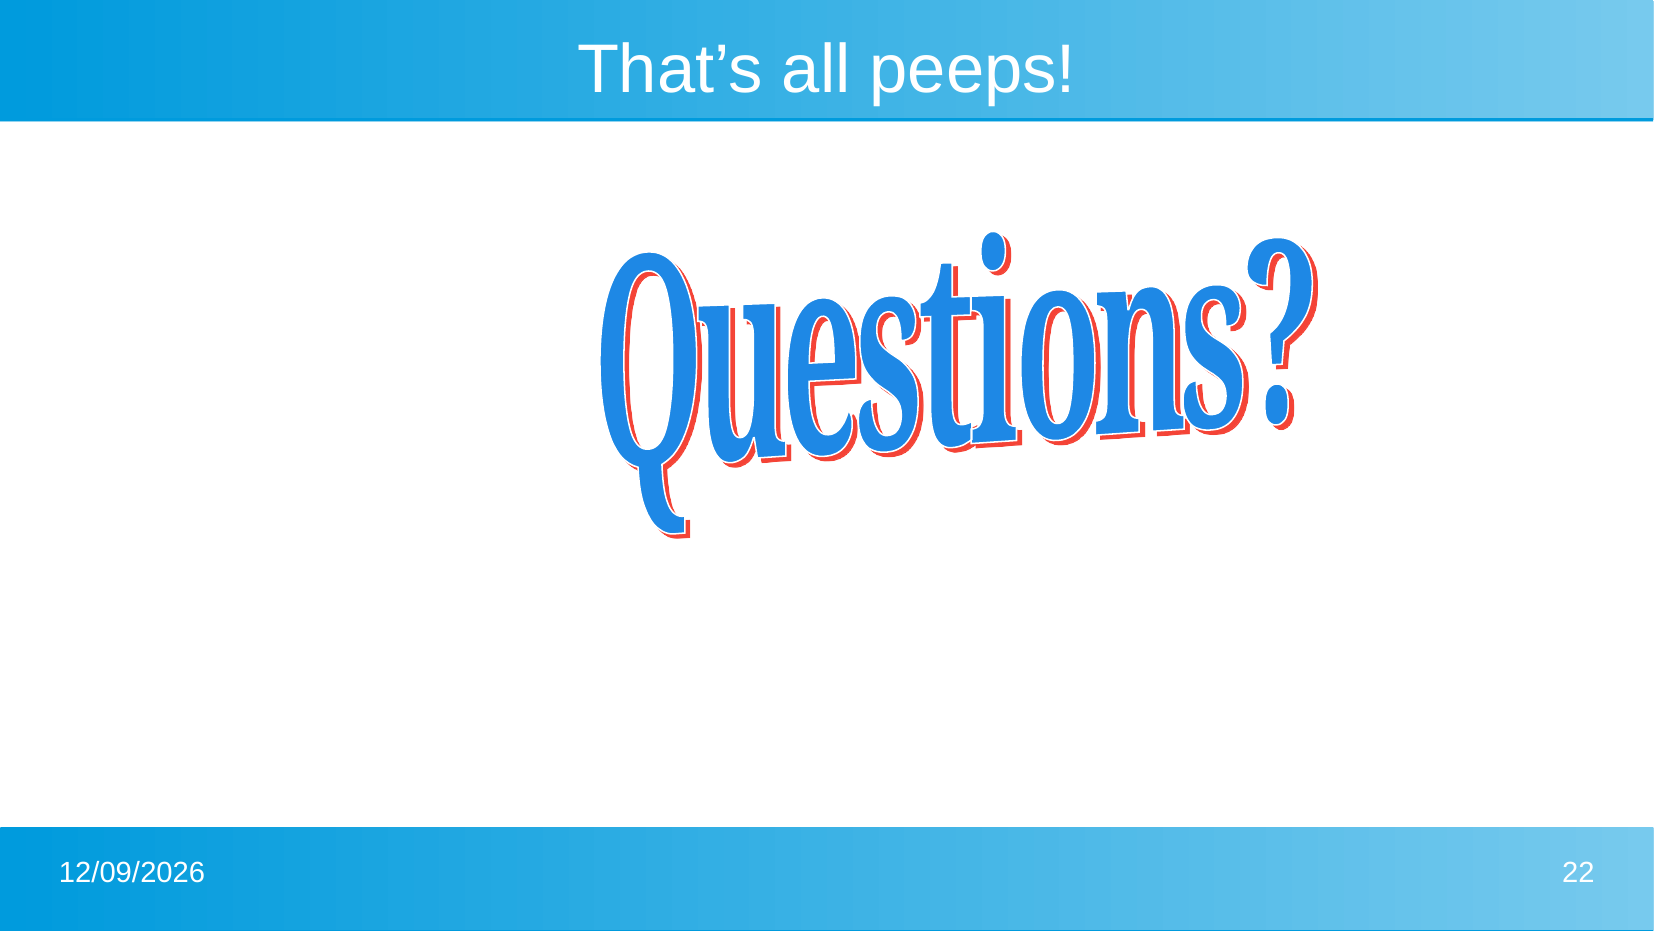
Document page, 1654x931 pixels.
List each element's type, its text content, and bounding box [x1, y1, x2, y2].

text_box Questions? [599, 251, 697, 534]
text_box Questions? [980, 231, 1006, 271]
text_box Questions? [1020, 289, 1096, 441]
title That’s all peeps! [58, 29, 1595, 108]
text_box Questions? [858, 295, 919, 453]
list [58, 177, 1595, 768]
text_box Questions? [787, 297, 856, 457]
text_box Questions? [697, 303, 786, 463]
text_box Questions? [1264, 383, 1289, 425]
text_box Questions? [1095, 284, 1243, 436]
text_box Questions? [919, 262, 1017, 448]
text_box Questions? [1246, 237, 1313, 365]
